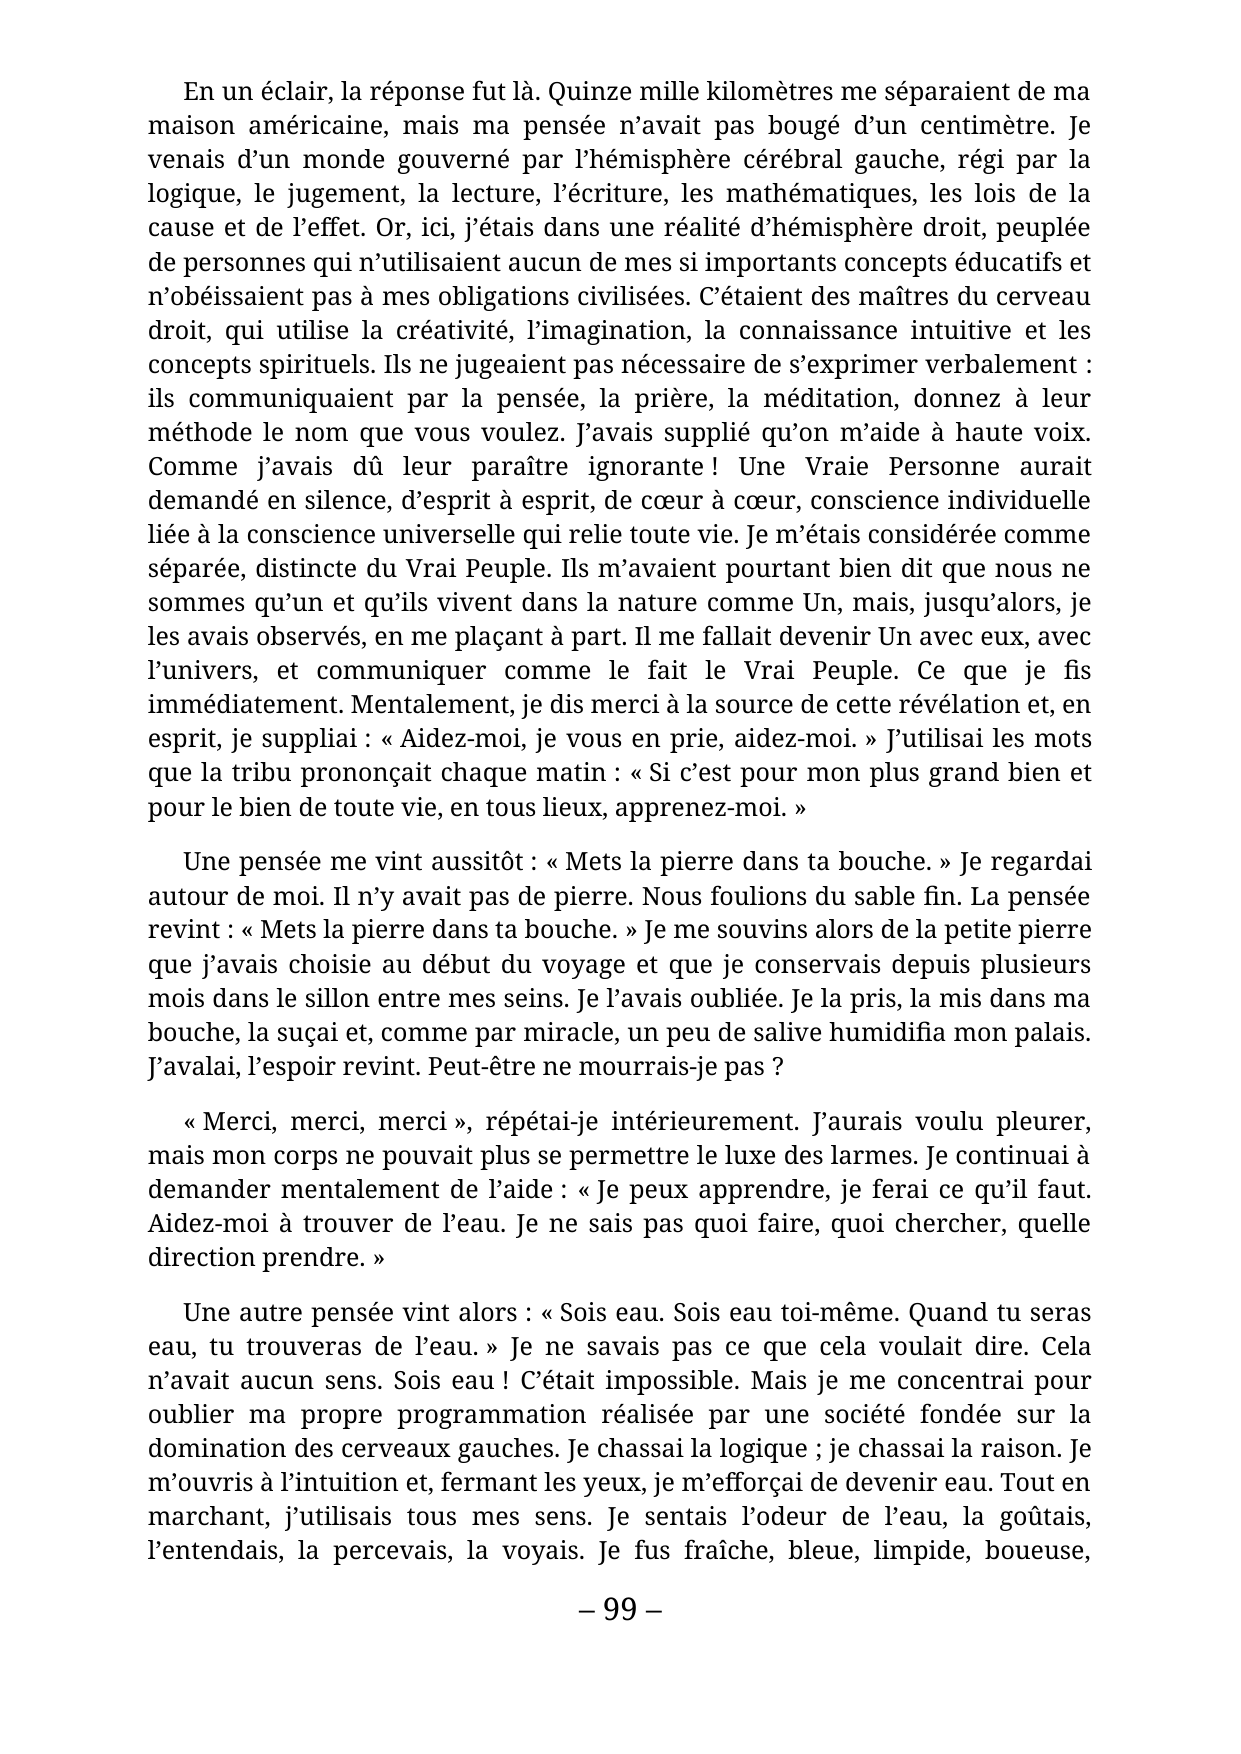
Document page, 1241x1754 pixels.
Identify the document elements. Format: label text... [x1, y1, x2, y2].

text En un éclair, la réponse fut là. Quinze mille kilomètres me séparaient de ma maison américaine, mais ma pensée n’avait pas bougé d’un centimètre. Je venais d’un monde gouverné par l’hémisphère cérébral gauche, régi par la logique, le jugement, la lecture, l’écriture, les mathématiques, les lois de la cause et de l’effet. Or, ici, j’étais dans une réalité d’hémisphère droit, peuplée de personnes qui n’utilisaient aucun de mes si importants concepts éducatifs et n’obéissaient pas à mes obligations civilisées. C’étaient des maîtres du cerveau droit, qui utilise la créativité, l’imagination, la connaissance intuitive et les concepts spirituels. Ils ne jugeaient pas nécessaire de s’exprimer verbalement : ils communiquaient par la pensée, la prière, la méditation, donnez à leur méthode le nom que vous voulez. J’avais supplié qu’on m’aide à haute voix. Comme j’avais dû leur paraître ignorante ! Une Vraie Personne aurait demandé en silence, d’esprit à esprit, de cœur à cœur, conscience individuelle liée à la conscience universelle qui relie toute vie. Je m’étais considérée comme séparée, distincte du Vrai Peuple. Ils m’avaient pourtant bien dit que nous ne sommes qu’un et qu’ils vivent dans la nature comme Un, mais, jusqu’alors, je les avais observés, en me plaçant à part. Il me fallait devenir Un avec eux, avec l’univers, et communiquer comme le fait le Vrai Peuple. Ce que je fis immédiatement. Mentalement, je dis merci à la source de cette révélation et, en esprit, je suppliai : « Aidez-moi, je vous en prie, aidez-moi. » J’utilisai les mots que la tribu prononçait chaque matin : « Si c’est pour mon plus grand bien et pour le bien de toute vie, en tous lieux, apprenez-moi. » [148, 74, 1092, 823]
text Une autre pensée vint alors : « Sois eau. Sois eau toi-même. Quand tu seras eau, tu trouveras de l’eau. » Je ne savais pas ce que cela voulait dire. Cela n’avait aucun sens. Sois eau ! C’était impossible. Mais je me concentrai pour oublier ma propre programmation réalisée par une société fondée sur la domination des cerveaux gauches. Je chassai la logique ; je chassai la raison. Je m’ouvris à l’intuition et, fermant les yeux, je m’efforçai de devenir eau. Tout en marchant, j’utilisais tous mes sens. Je sentais l’odeur de l’eau, la goûtais, l’entendais, la percevais, la voyais. Je fus fraîche, bleue, limpide, boueuse, [148, 1294, 1092, 1567]
text Une pensée me vint aussitôt : « Mets la pierre dans ta bouche. » Je regardai autour de moi. Il n’y avait pas de pierre. Nous foulions du sable fin. La pensée revint : « Mets la pierre dans ta bouche. » Je me souvins alors de la petite pierre que j’avais choisie au début du voyage et que je conservais depuis plusieurs mois dans le sillon entre mes seins. Je l’avais oubliée. Je la pris, la mis dans ma bouche, la suçai et, comme par miracle, un peu de salive humidifia mon palais. J’avalai, l’espoir revint. Peut-être ne mourrais-je pas ? [148, 844, 1092, 1082]
text « Merci, merci, merci », répétai-je intérieurement. J’aurais voulu pleurer, mais mon corps ne pouvait plus se permettre le luxe des larmes. Je continuai à demander mentalement de l’aide : « Je peux apprendre, je ferai ce qu’il faut. Aidez-moi à trouver de l’eau. Je ne sais pas quoi faire, quoi chercher, quelle direction prendre. » [148, 1103, 1092, 1274]
